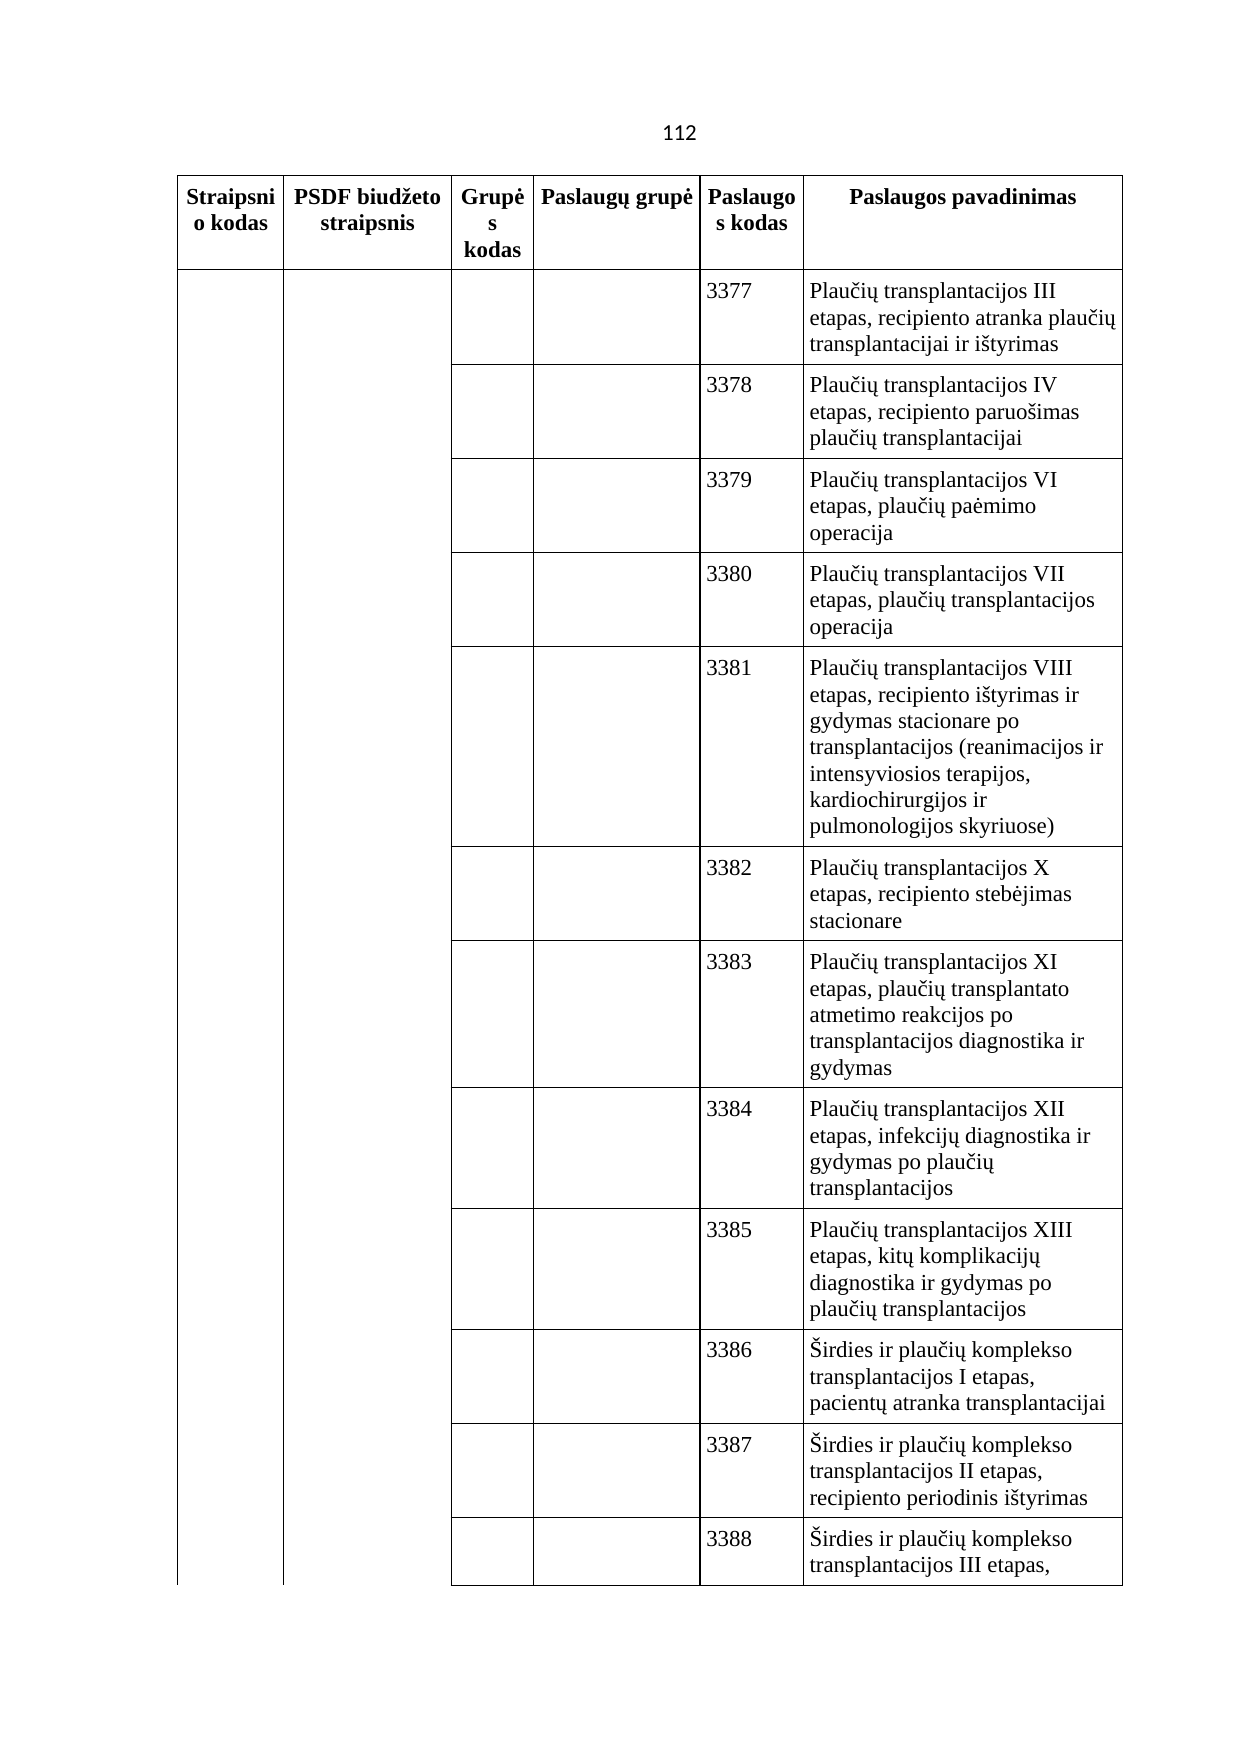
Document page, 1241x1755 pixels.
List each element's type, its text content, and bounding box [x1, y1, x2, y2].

table_cell [284, 646, 451, 846]
table_cell 3381 [701, 647, 803, 846]
table_cell [534, 365, 699, 458]
table_header Straipsnio kodas [178, 176, 283, 269]
table_cell [284, 458, 451, 552]
table_cell 3380 [701, 553, 803, 646]
table_cell [452, 647, 533, 846]
table_cell [452, 1518, 533, 1585]
table_cell 3385 [701, 1209, 803, 1328]
table_cell [178, 1208, 283, 1328]
table_cell Plaučių transplantacijos XIII etapas, kitų komplikacijų diagnostika ir gydymas po plaučių transplantacijos [804, 1209, 1122, 1328]
table_cell 3383 [701, 941, 803, 1087]
table_cell 3387 [701, 1424, 803, 1517]
table_cell [178, 458, 283, 552]
table_cell [534, 459, 699, 552]
table_cell Plaučių transplantacijos VIII etapas, recipiento ištyrimas ir gydymas stacionare po transplantacijos (reanimacijos ir intensyviosios terapijos, kardiochirurgijos ir pulmonologijos skyriuose) [804, 647, 1122, 846]
table_cell Plaučių transplantacijos III etapas, recipiento atranka plaučių transplantacijai ir ištyrimas [804, 270, 1122, 363]
table_cell [284, 1517, 451, 1585]
table_cell [284, 1208, 451, 1328]
table_cell [452, 1424, 533, 1517]
table_header Paslaugos kodas [701, 176, 803, 269]
table_cell [534, 270, 699, 363]
table_cell [284, 1423, 451, 1517]
table_cell [284, 940, 451, 1087]
table_cell [452, 459, 533, 552]
table_cell [178, 846, 283, 940]
table_cell [452, 941, 533, 1087]
table_cell 3384 [701, 1088, 803, 1208]
table_cell [284, 552, 451, 646]
table_header Grupės kodas [452, 176, 533, 269]
table_header Paslaugų grupė [534, 176, 699, 269]
table_cell [178, 270, 283, 363]
table_cell Plaučių transplantacijos VI etapas, plaučių paėmimo operacija [804, 459, 1122, 552]
table_cell 3377 [701, 270, 803, 363]
table_cell [178, 1423, 283, 1517]
table_cell [178, 1329, 283, 1423]
table_cell [534, 941, 699, 1087]
table_cell Plaučių transplantacijos VII etapas, plaučių transplantacijos operacija [804, 553, 1122, 646]
table_cell [452, 1209, 533, 1328]
table_cell [284, 846, 451, 940]
table_header Paslaugos pavadinimas [804, 176, 1122, 269]
table_cell [534, 1518, 699, 1585]
table_cell [534, 1424, 699, 1517]
table_cell [452, 1088, 533, 1208]
table_cell [178, 1087, 283, 1208]
table_cell [452, 553, 533, 646]
table_cell [178, 940, 283, 1087]
table_cell [452, 1330, 533, 1423]
table_cell [178, 646, 283, 846]
table_cell [284, 270, 451, 363]
table_cell [534, 1209, 699, 1328]
table_cell [534, 553, 699, 646]
table_cell Plaučių transplantacijos IV etapas, recipiento paruošimas plaučių transplantacijai [804, 365, 1122, 458]
table_cell [284, 1329, 451, 1423]
table_cell Širdies ir plaučių komplekso transplantacijos II etapas, recipiento periodinis ištyrimas [804, 1424, 1122, 1517]
table_cell [178, 364, 283, 458]
table_cell Plaučių transplantacijos XI etapas, plaučių transplantato atmetimo reakcijos po transplantacijos diagnostika ir gydymas [804, 941, 1122, 1087]
table_header PSDF biudžeto straipsnis [284, 176, 451, 269]
table_cell [452, 365, 533, 458]
table_cell 3379 [701, 459, 803, 552]
table_cell [534, 647, 699, 846]
table_cell Plaučių transplantacijos XII etapas, infekcijų diagnostika ir gydymas po plaučių transplantacijos [804, 1088, 1122, 1208]
table_cell [284, 364, 451, 458]
table_cell 3386 [701, 1330, 803, 1423]
table_cell 3388 [701, 1518, 803, 1585]
table_cell Širdies ir plaučių komplekso transplantacijos III etapas, [804, 1518, 1122, 1585]
table_cell [284, 1087, 451, 1208]
table_cell 3382 [701, 847, 803, 940]
table_cell [452, 270, 533, 363]
table_cell [178, 1517, 283, 1585]
table_cell [534, 847, 699, 940]
table_cell Plaučių transplantacijos X etapas, recipiento stebėjimas stacionare [804, 847, 1122, 940]
table_cell [178, 552, 283, 646]
table_cell Širdies ir plaučių komplekso transplantacijos I etapas, pacientų atranka transplantacijai [804, 1330, 1122, 1423]
table_cell [534, 1088, 699, 1208]
table_cell 3378 [701, 365, 803, 458]
table_cell [534, 1330, 699, 1423]
table_cell [452, 847, 533, 940]
